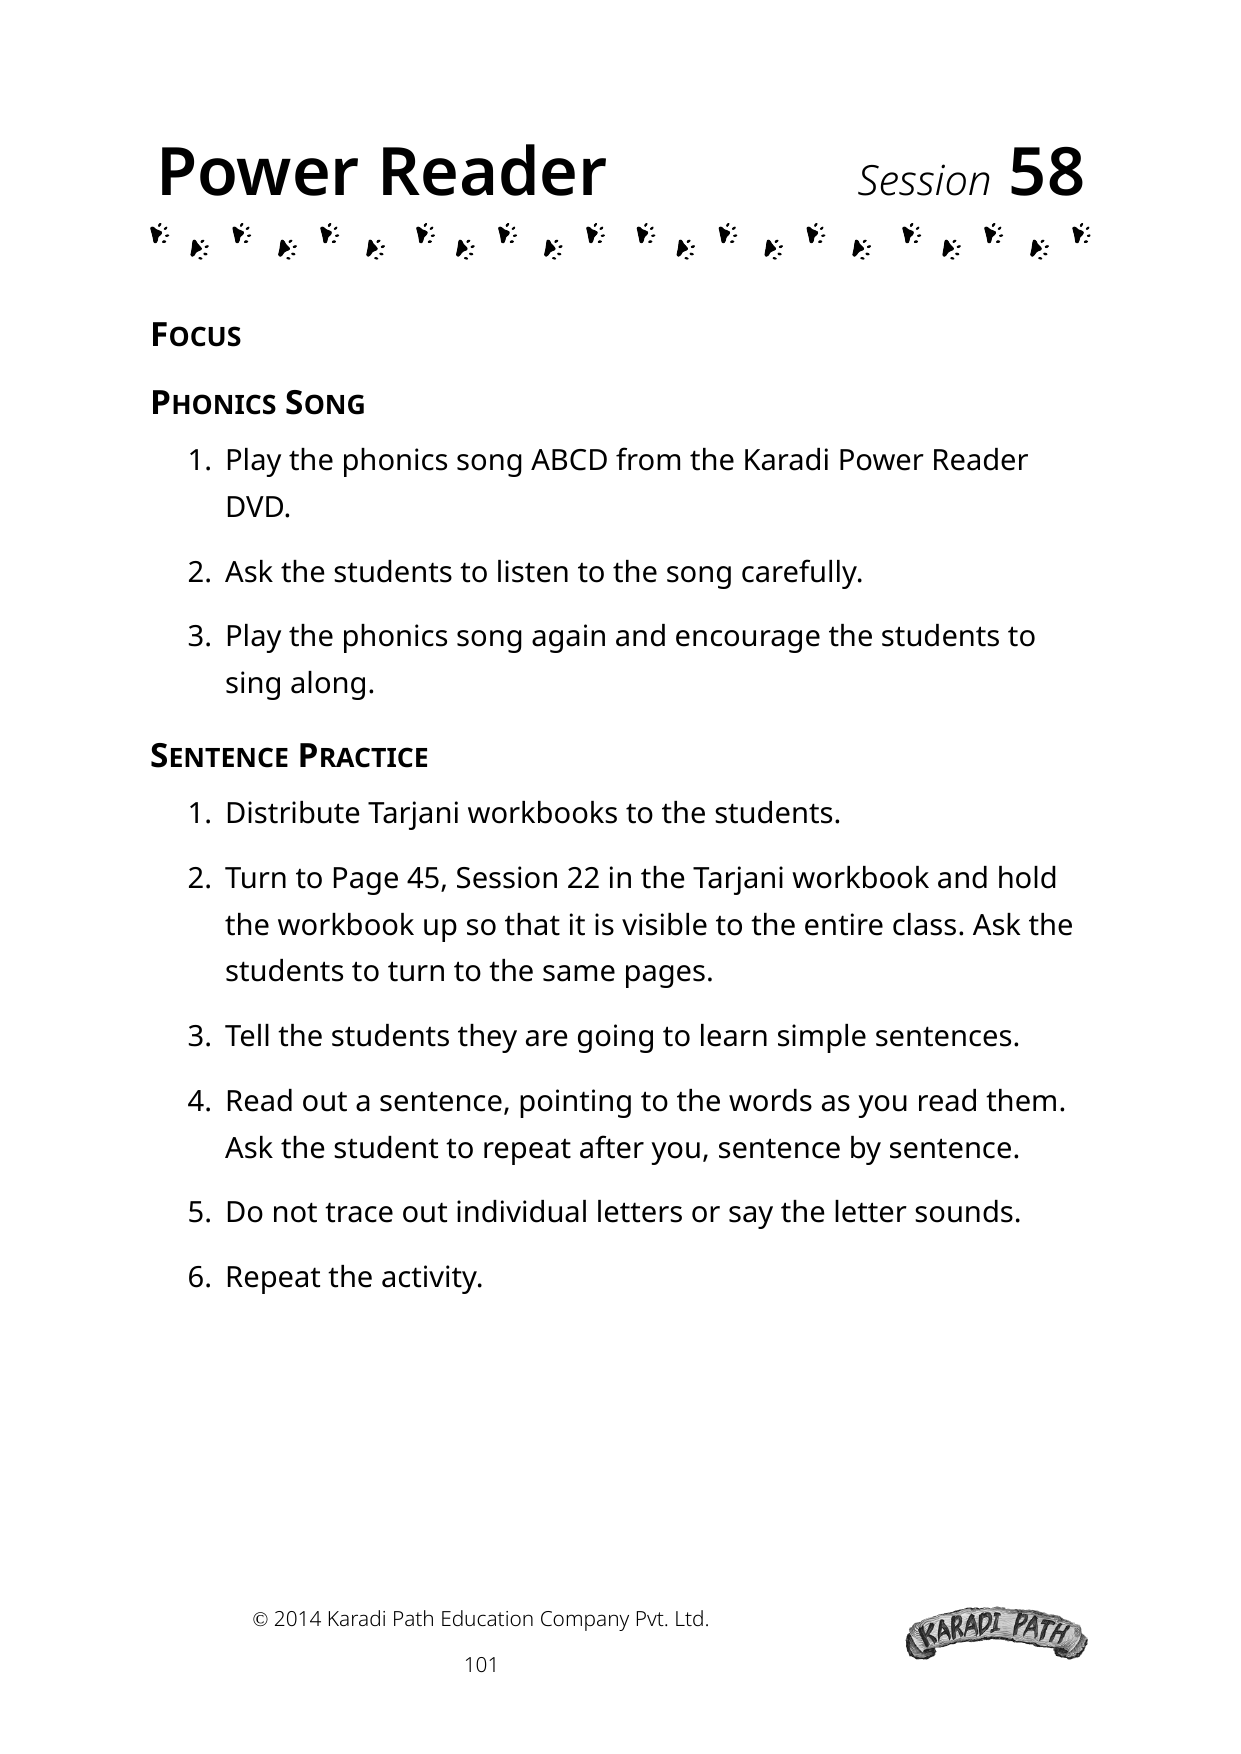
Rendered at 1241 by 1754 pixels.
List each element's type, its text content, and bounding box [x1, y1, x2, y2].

picture [903, 1604, 1091, 1663]
list Play the phonics song again and encourage the students to sing along. [187, 616, 1091, 702]
list Read out a sentence, pointing to the words as you read them. Ask the student to repeat after you, sentence by sentence. [187, 1080, 1091, 1167]
table_header Session 58 [809, 119, 1091, 223]
table_header [150, 265, 809, 288]
list Repeat the activity. [187, 1256, 1091, 1296]
list Play the phonics song ABCD from the Karadi Power Reader DVD. [187, 439, 1091, 526]
list Do not trace out individual letters or say the letter sounds. [187, 1192, 1091, 1231]
picture [150, 223, 1091, 265]
list Tell the students they are going to learn simple sentences. [187, 1015, 1091, 1055]
subtitle Focus [150, 311, 1091, 356]
table_header [809, 265, 1091, 288]
table_header Power Reader [150, 119, 809, 223]
subtitle Sentence Practice [150, 732, 1091, 777]
subtitle Phonics Song [150, 379, 1091, 424]
list Turn to Page 45, Session 22 in the Tarjani workbook and hold the workbook up so that it is visible to the entire class. Ask the students to turn to the same pages. [187, 857, 1091, 990]
list Ask the students to listen to the song carefully. [187, 551, 1091, 591]
list Distribute Tarjani workbooks to the students. [187, 792, 1091, 832]
